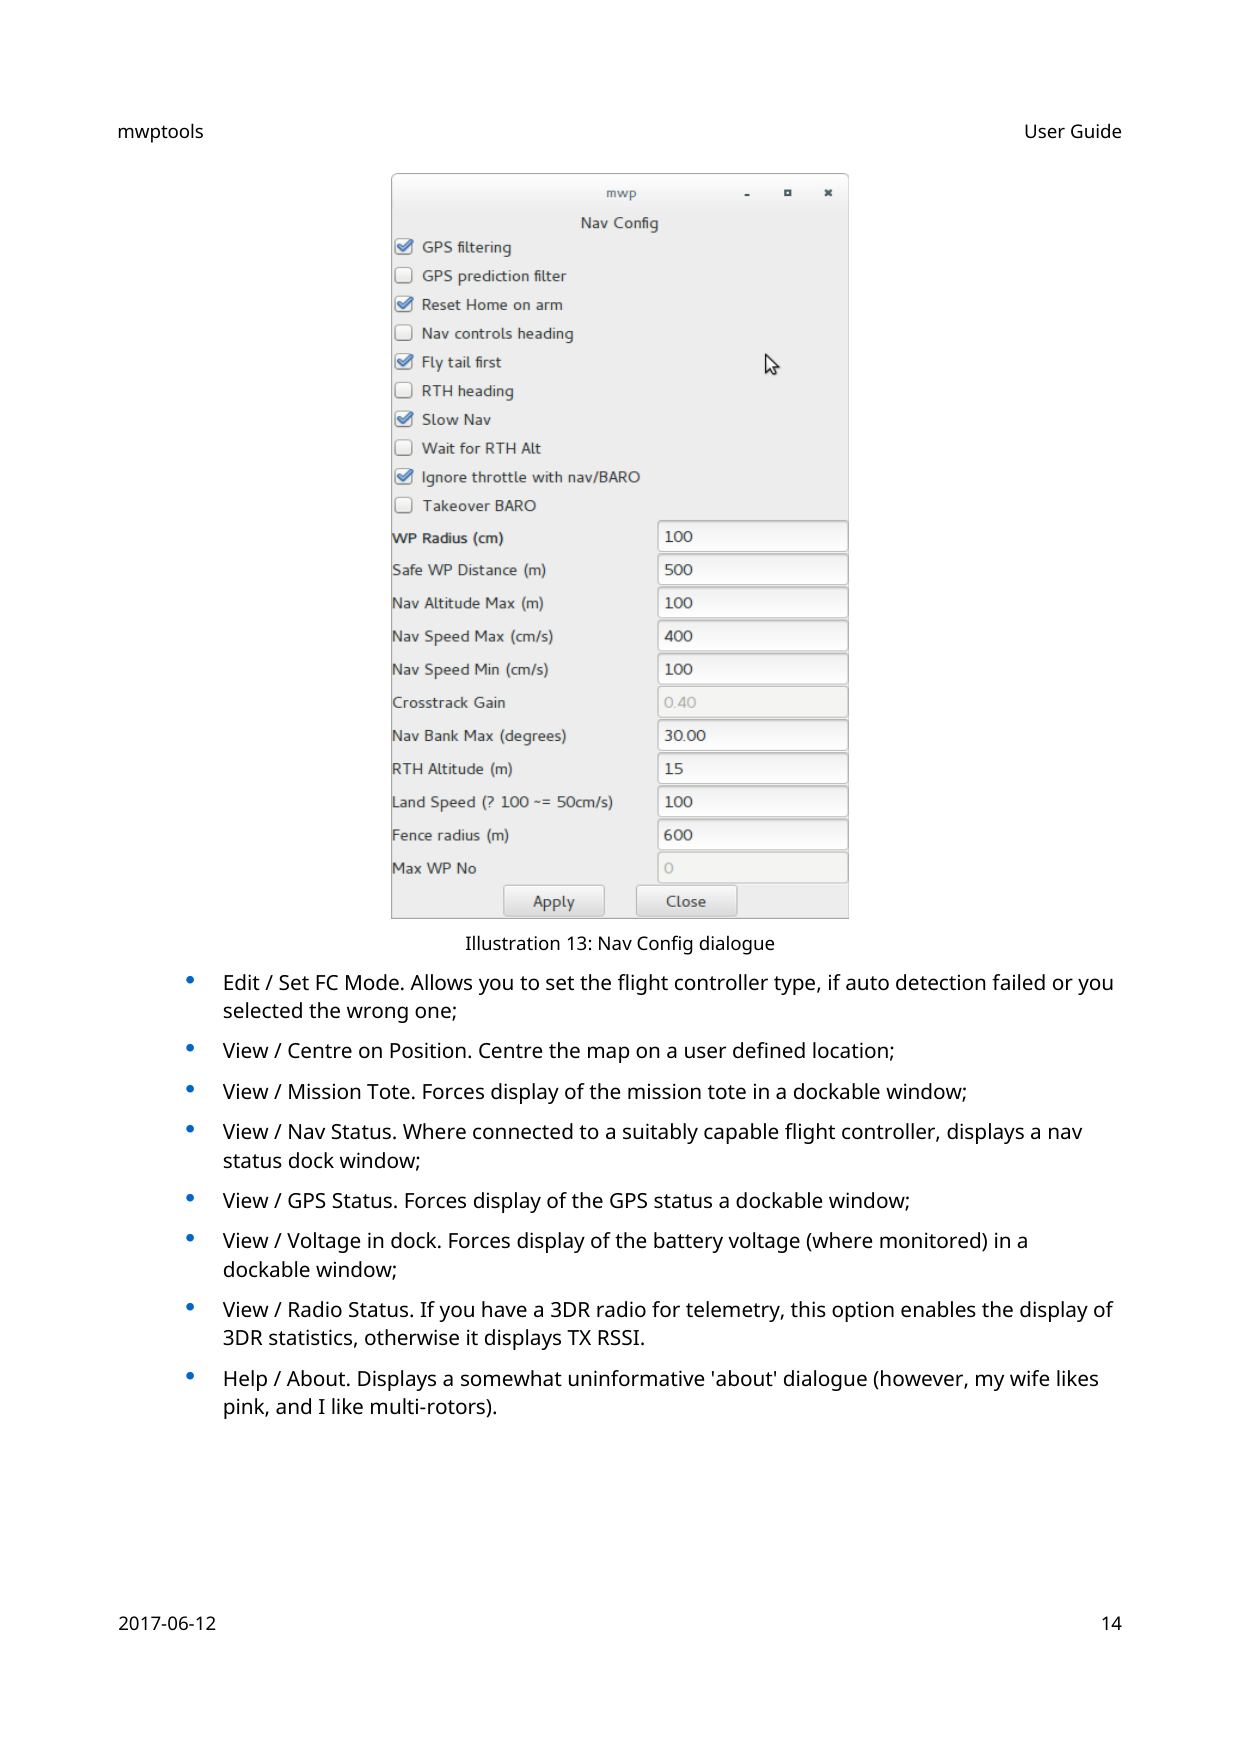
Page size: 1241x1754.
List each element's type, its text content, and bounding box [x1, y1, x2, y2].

list View / Mission Tote. Forces display of the mission tote in a dockable window; [185, 1077, 1122, 1105]
list View / GPS Status. Forces display of the GPS status a dockable window; [185, 1186, 1122, 1214]
list View / Centre on Position. Centre the map on a user defined location; [185, 1036, 1122, 1065]
list Help / About. Displays a somewhat uninformative 'about' dialogue (however, my wife likes pink, and I like multi-rotors). [185, 1364, 1122, 1420]
list View / Radio Status. If you have a 3DR radio for telemetry, this option enables the display of 3DR statistics, otherwise it displays TX RSSI. [185, 1295, 1122, 1352]
list Edit / Set FC Mode. Allows you to set the flight controller type, if auto detection failed or you selected the wrong one; [185, 919, 1122, 1024]
picture [391, 173, 849, 919]
list View / Voltage in dock. Forces display of the battery voltage (where monitored) in a dockable window; [185, 1226, 1122, 1283]
list View / Nav Status. Where connected to a suitably capable flight controller, displays a nav status dock window; [185, 1117, 1122, 1174]
list Illustration 13: Nav Config dialogue [391, 919, 849, 956]
